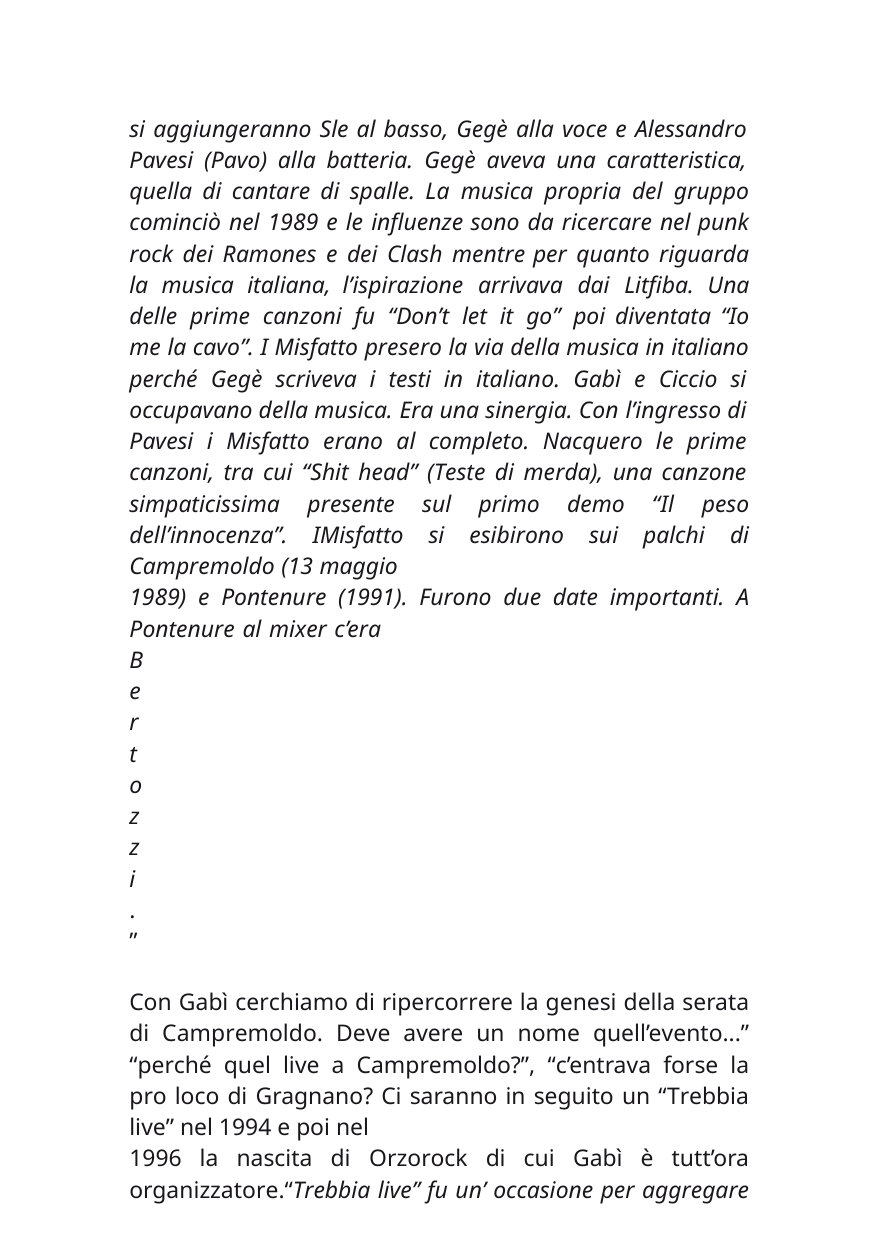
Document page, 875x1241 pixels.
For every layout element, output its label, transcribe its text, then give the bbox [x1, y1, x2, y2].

text 1989) e Pontenure (1991). Furono due date importanti. A Pontenure al mixer c’era [129, 581, 749, 644]
text Con Gabì cerchiamo di ripercorrere la genesi della serata di Campremoldo. Deve avere un nome quell’evento...” “perché quel live a Campremoldo?”, “c’entrava forse la pro loco di Gragnano? Ci saranno in seguito un “Trebbia live” nel 1994 e poi nel [129, 986, 749, 1142]
text 1996 la nascita di Orzorock di cui Gabì è tutt’ora organizzatore.“Trebbia live” fu un’ occasione per aggregare [129, 1142, 749, 1205]
text si aggiungeranno Sle al basso, Gegè alla voce e Alessandro Pavesi (Pavo) alla batteria. Gegè aveva una caratteristica, quella di cantare di spalle. La musica propria del gruppo cominciò nel 1989 e le influenze sono da ricercare nel punk rock dei Ramones e dei Clash mentre per quanto riguarda la musica italiana, l’ispirazione arrivava dai Litfiba. Una delle prime canzoni fu “Don’t let it go” poi diventata “Io me la cavo”. I Misfatto presero la via della musica in italiano perché Gegè scriveva i testi in italiano. Gabì e Ciccio si occupavano della musica. Era una sinergia. Con l’ingresso di Pavesi i Misfatto erano al completo. Nacquero le prime canzoni, tra cui “Shit head” (Teste di merda), una canzone simpaticissima presente sul primo demo “Il peso dell’innocenza”. IMisfatto si esibirono sui palchi di Campremoldo (13 maggio [129, 112, 749, 581]
